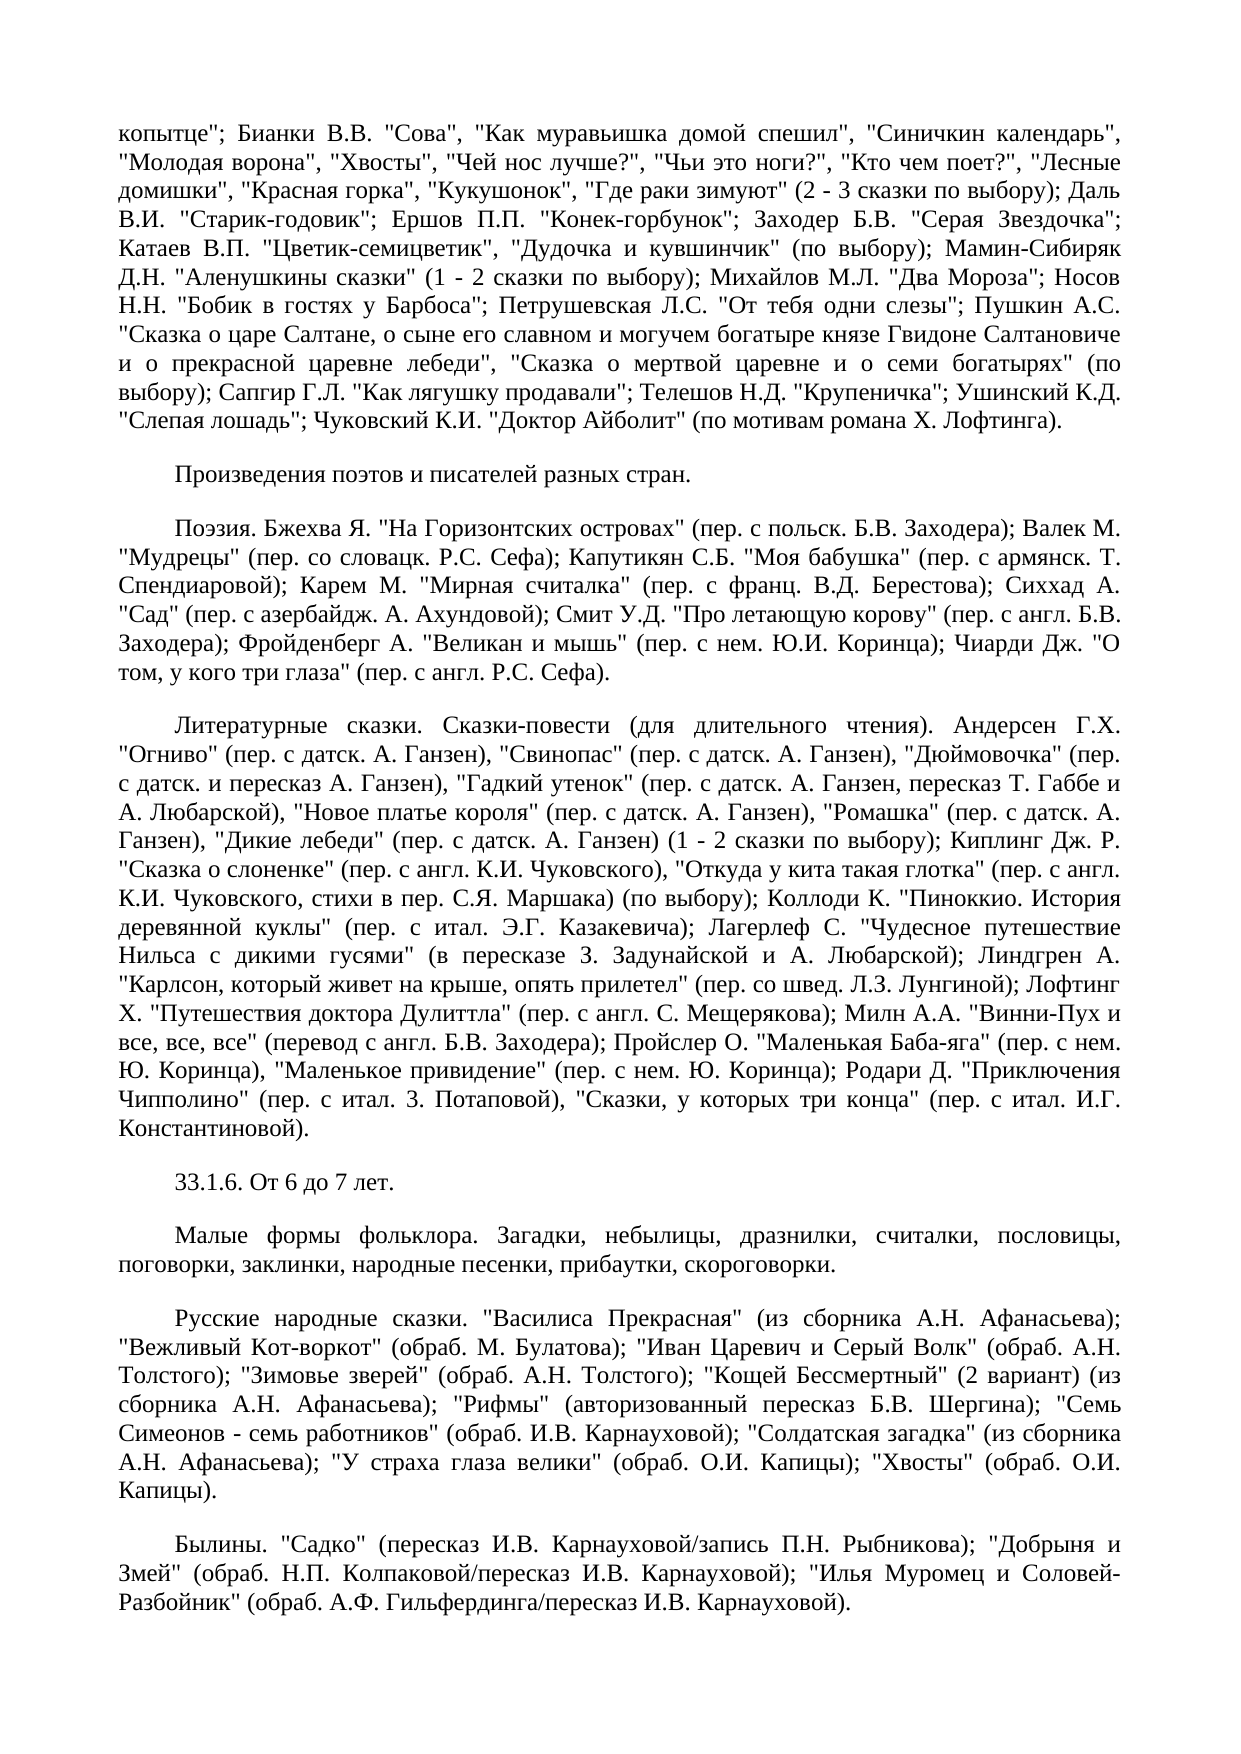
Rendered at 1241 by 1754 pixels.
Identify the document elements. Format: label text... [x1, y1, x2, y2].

text Былины. "Садко" (пересказ И.В. Карнауховой/запись П.Н. Рыбникова); "Добрыня и Змей" (обраб. Н.П. Колпаковой/пересказ И.В. Карнауховой); "Илья Муромец и Соловей-Разбойник" (обраб. А.Ф. Гильфердинга/пересказ И.В. Карнауховой). [118, 1529, 1122, 1616]
text Литературные сказки. Сказки-повести (для длительного чтения). Андерсен Г.Х. "Огниво" (пер. с датск. А. Ганзен), "Свинопас" (пер. с датск. А. Ганзен), "Дюймовочка" (пер. с датск. и пересказ А. Ганзен), "Гадкий утенок" (пер. с датск. А. Ганзен, пересказ Т. Габбе и А. Любарской), "Новое платье короля" (пер. с датск. А. Ганзен), "Ромашка" (пер. с датск. А. Ганзен), "Дикие лебеди" (пер. с датск. А. Ганзен) (1 - 2 сказки по выбору); Киплинг Дж. Р. "Сказка о слоненке" (пер. с англ. К.И. Чуковского), "Откуда у кита такая глотка" (пер. с англ. К.И. Чуковского, стихи в пер. С.Я. Маршака) (по выбору); Коллоди К. "Пиноккио. История деревянной куклы" (пер. с итал. Э.Г. Казакевича); Лагерлеф С. "Чудесное путешествие Нильса с дикими гусями" (в пересказе З. Задунайской и А. Любарской); Линдгрен А. "Карлсон, который живет на крыше, опять прилетел" (пер. со швед. Л.З. Лунгиной); Лофтинг Х. "Путешествия доктора Дулиттла" (пер. с англ. С. Мещерякова); Милн А.А. "Винни-Пух и все, все, все" (перевод с англ. Б.В. Заходера); Пройслер О. "Маленькая Баба-яга" (пер. с нем. Ю. Коринца), "Маленькое привидение" (пер. с нем. Ю. Коринца); Родари Д. "Приключения Чипполино" (пер. с итал. 3. Потаповой), "Сказки, у которых три конца" (пер. с итал. И.Г. Константиновой). [118, 711, 1122, 1142]
text копытце"; Бианки В.В. "Сова", "Как муравьишка домой спешил", "Синичкин календарь", "Молодая ворона", "Хвосты", "Чей нос лучше?", "Чьи это ноги?", "Кто чем поет?", "Лесные домишки", "Красная горка", "Кукушонок", "Где раки зимуют" (2 - 3 сказки по выбору); Даль В.И. "Старик-годовик"; Ершов П.П. "Конек-горбунок"; Заходер Б.В. "Серая Звездочка"; Катаев В.П. "Цветик-семицветик", "Дудочка и кувшинчик" (по выбору); Мамин-Сибиряк Д.Н. "Аленушкины сказки" (1 - 2 сказки по выбору); Михайлов М.Л. "Два Мороза"; Носов Н.Н. "Бобик в гостях у Барбоса"; Петрушевская Л.С. "От тебя одни слезы"; Пушкин А.С. "Сказка о царе Салтане, о сыне его славном и могучем богатыре князе Гвидоне Салтановиче и о прекрасной царевне лебеди", "Сказка о мертвой царевне и о семи богатырях" (по выбору); Сапгир Г.Л. "Как лягушку продавали"; Телешов Н.Д. "Крупеничка"; Ушинский К.Д. "Слепая лошадь"; Чуковский К.И. "Доктор Айболит" (по мотивам романа Х. Лофтинга). [118, 118, 1122, 434]
text Поэзия. Бжехва Я. "На Горизонтских островах" (пер. с польск. Б.В. Заходера); Валек М. "Мудрецы" (пер. со словацк. Р.С. Сефа); Капутикян С.Б. "Моя бабушка" (пер. с армянск. Т. Спендиаровой); Карем М. "Мирная считалка" (пер. с франц. В.Д. Берестова); Сиххад А. "Сад" (пер. с азербайдж. А. Ахундовой); Смит У.Д. "Про летающую корову" (пер. с англ. Б.В. Заходера); Фройденберг А. "Великан и мышь" (пер. с нем. Ю.И. Коринца); Чиарди Дж. "О том, у кого три глаза" (пер. с англ. Р.С. Сефа). [118, 513, 1122, 686]
text Русские народные сказки. "Василиса Прекрасная" (из сборника А.Н. Афанасьева); "Вежливый Кот-воркот" (обраб. М. Булатова); "Иван Царевич и Серый Волк" (обраб. А.Н. Толстого); "Зимовье зверей" (обраб. А.Н. Толстого); "Кощей Бессмертный" (2 вариант) (из сборника А.Н. Афанасьева); "Рифмы" (авторизованный пересказ Б.В. Шергина); "Семь Симеонов - семь работников" (обраб. И.В. Карнауховой); "Солдатская загадка" (из сборника А.Н. Афанасьева); "У страха глаза велики" (обраб. О.И. Капицы); "Хвосты" (обраб. О.И. Капицы). [118, 1303, 1122, 1504]
text Произведения поэтов и писателей разных стран. [118, 459, 1122, 488]
text Малые формы фольклора. Загадки, небылицы, дразнилки, считалки, пословицы, поговорки, заклинки, народные песенки, прибаутки, скороговорки. [118, 1221, 1122, 1278]
text 33.1.6. От 6 до 7 лет. [118, 1167, 1122, 1196]
